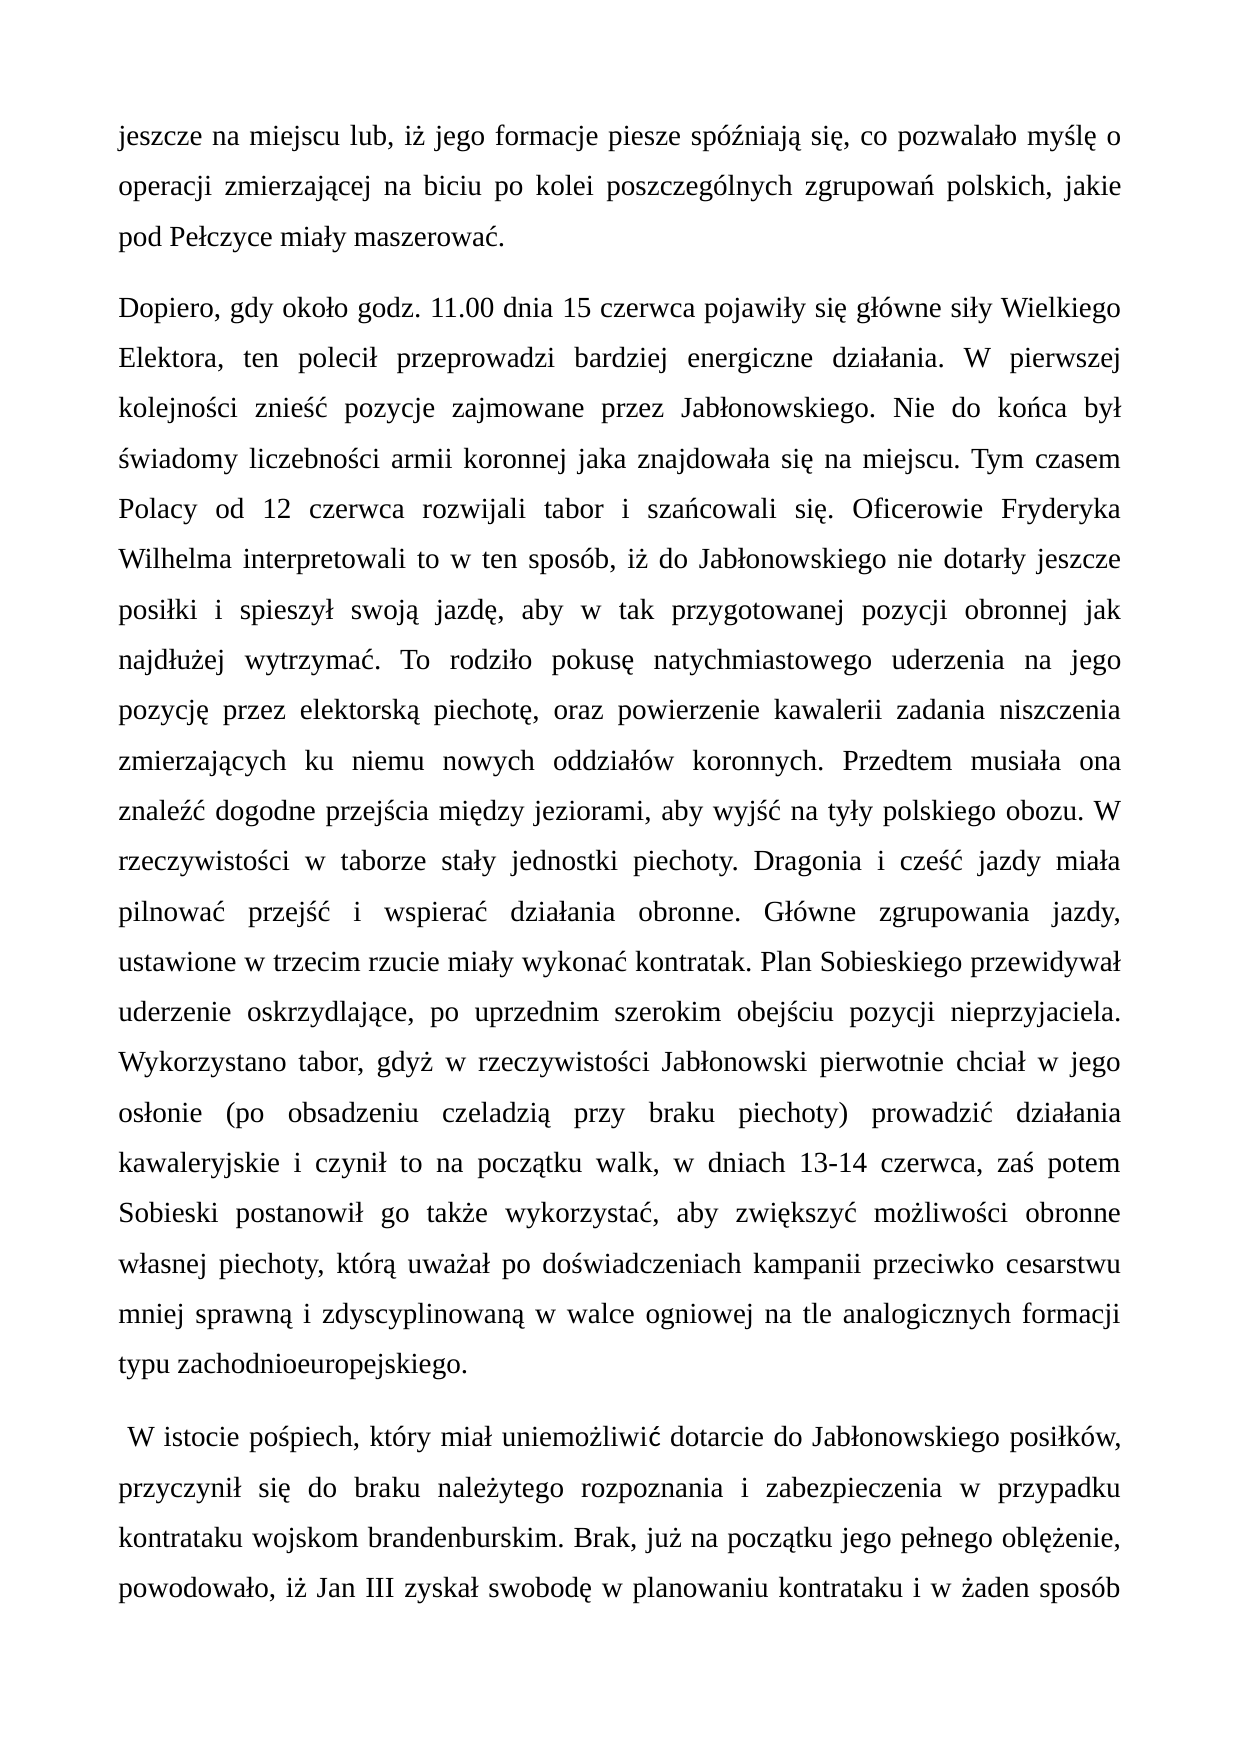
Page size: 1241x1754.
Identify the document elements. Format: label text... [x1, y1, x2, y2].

text W istocie pośpiech, który miał uniemożliwić dotarcie do Jabłonowskiego posiłków, przyczynił się do braku należytego rozpoznania i zabezpieczenia w przypadku kontrataku wojskom brandenburskim. Brak, już na początku jego pełnego oblężenie, powodowało, iż Jan III zyskał swobodę w planowaniu kontrataku i w żaden sposób [118, 1418, 1122, 1604]
text jeszcze na miejscu lub, iż jego formacje piesze spóźniają się, co pozwalało myślę o operacji zmierzającej na biciu po kolei poszczególnych zgrupowań polskich, jakie pod Pełczyce miały maszerować. [118, 118, 1122, 252]
text Dopiero, gdy około godz. 11.00 dnia 15 czerwca pojawiły się główne siły Wielkiego Elektora, ten polecił przeprowadzi bardziej energiczne działania. W pierwszej kolejności znieść pozycje zajmowane przez Jabłonowskiego. Nie do końca był świadomy liczebności armii koronnej jaka znajdowała się na miejscu. Tym czasem Polacy od 12 czerwca rozwijali tabor i szańcowali się. Oficerowie Fryderyka Wilhelma interpretowali to w ten sposób, iż do Jabłonowskiego nie dotarły jeszcze posiłki i spieszył swoją jazdę, aby w tak przygotowanej pozycji obronnej jak najdłużej wytrzymać. To rodziło pokusę natychmiastowego uderzenia na jego pozycję przez elektorską piechotę, oraz powierzenie kawalerii zadania niszczenia zmierzających ku niemu nowych oddziałów koronnych. Przedtem musiała ona znaleźć dogodne przejścia między jeziorami, aby wyjść na tyły polskiego obozu. W rzeczywistości w taborze stały jednostki piechoty. Dragonia i cześć jazdy miała pilnować przejść i wspierać działania obronne. Główne zgrupowania jazdy, ustawione w trzecim rzucie miały wykonać kontratak. Plan Sobieskiego przewidywał uderzenie oskrzydlające, po uprzednim szerokim obejściu pozycji nieprzyjaciela. Wykorzystano tabor, gdyż w rzeczywistości Jabłonowski pierwotnie chciał w jego osłonie (po obsadzeniu czeladzią przy braku piechoty) prowadzić działania kawaleryjskie i czynił to na początku walk, w dniach 13-14 czerwca, zaś potem Sobieski postanowił go także wykorzystać, aby zwiększyć możliwości obronne własnej piechoty, którą uważał po doświadczeniach kampanii przeciwko cesarstwu mniej sprawną i zdyscyplinowaną w walce ogniowej na tle analogicznych formacji typu zachodnioeuropejskiego. [118, 290, 1122, 1380]
